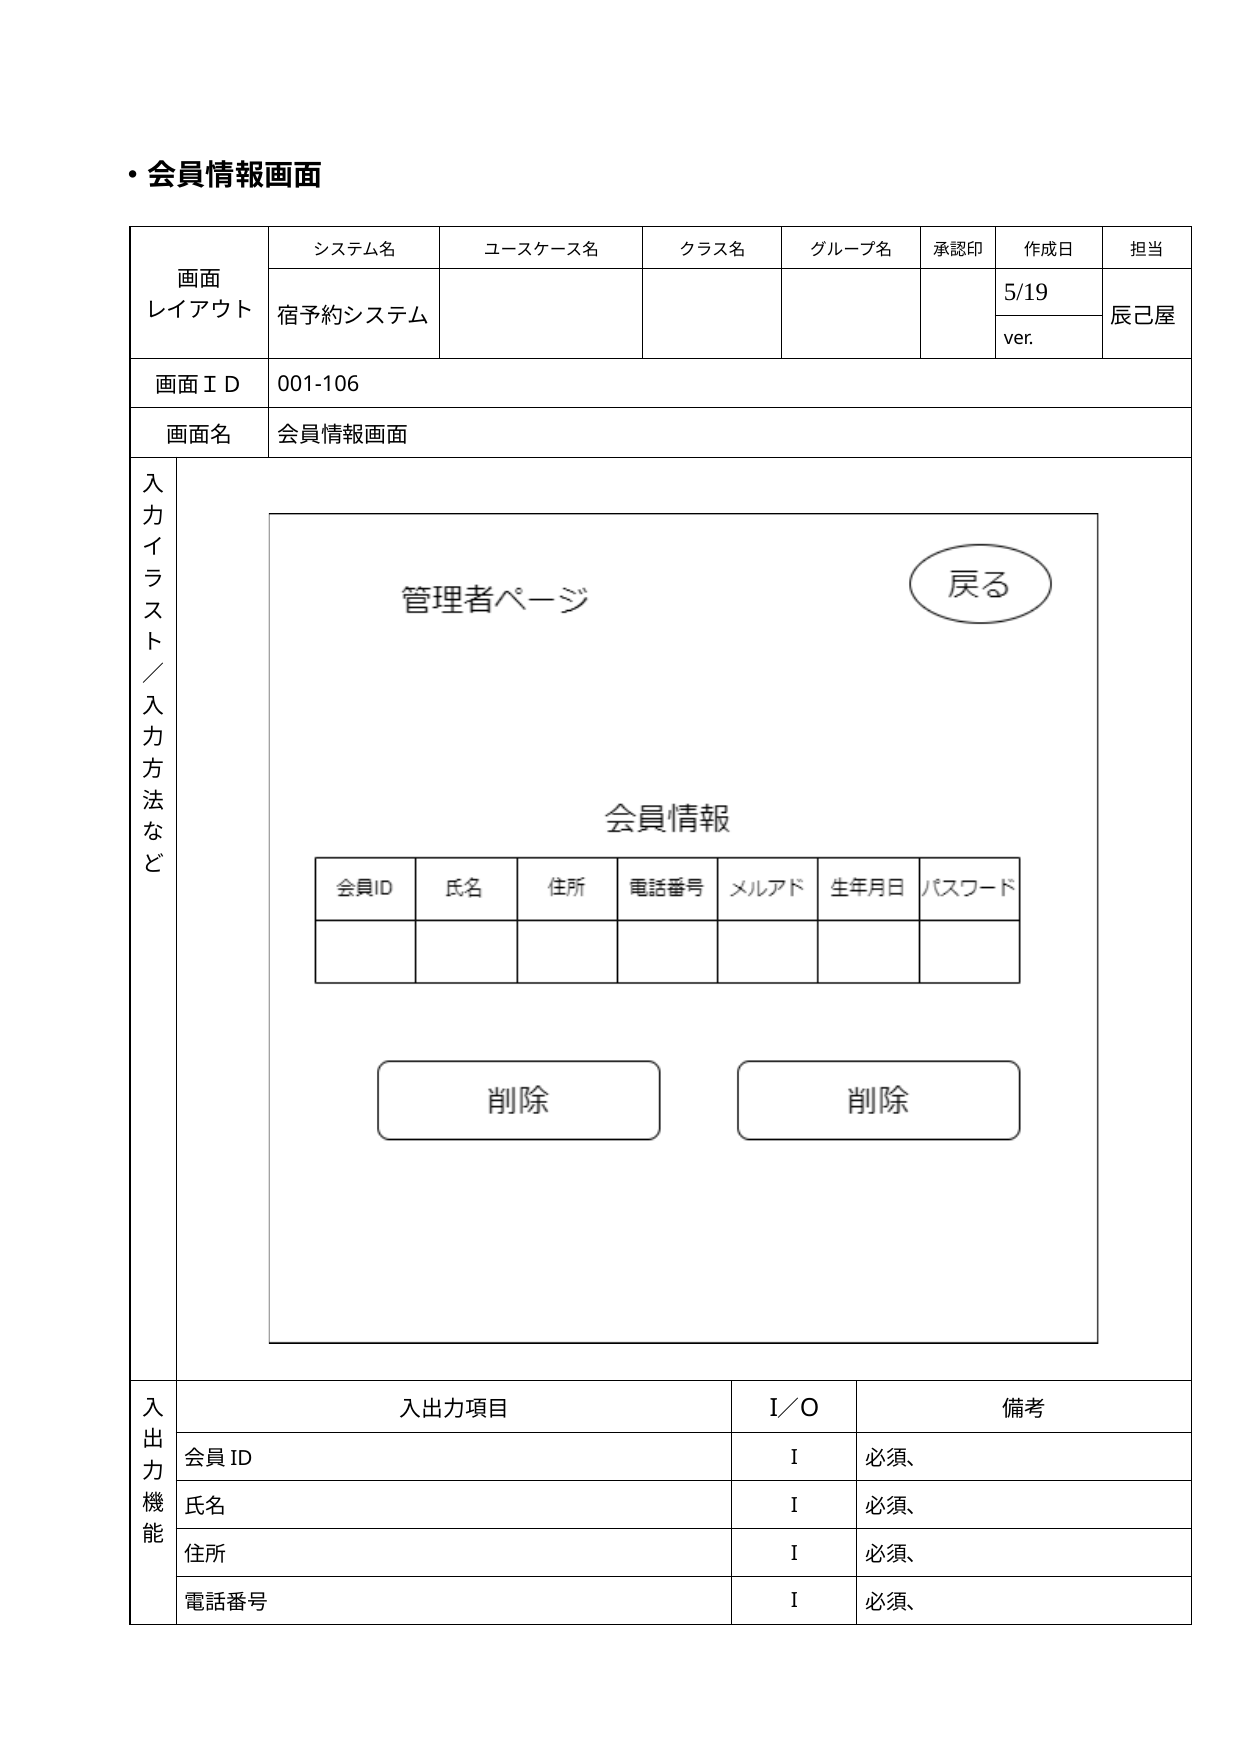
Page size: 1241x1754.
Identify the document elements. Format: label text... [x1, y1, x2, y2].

table_cell I [732, 1577, 856, 1624]
table_cell 必須、 [857, 1433, 1191, 1480]
table_cell 5/19 [996, 269, 1102, 314]
table_cell 入力イラスト／入力方法など [131, 458, 176, 1380]
table_cell 入出力機能 [131, 1381, 176, 1624]
table_cell 氏名 [177, 1481, 731, 1528]
table_cell 備考 [857, 1381, 1191, 1432]
table_header 画面 レイアウト [131, 227, 268, 358]
table_header ユースケース名 [440, 227, 642, 268]
table_cell 辰己屋 [1103, 269, 1191, 358]
table_cell 入出力項目 [177, 1381, 731, 1432]
table_cell 住所 [177, 1529, 731, 1576]
table_cell [440, 269, 642, 358]
table_cell [643, 269, 781, 358]
table_cell I [732, 1529, 856, 1576]
table_cell 画面ＩＤ [131, 359, 268, 407]
table_cell 画面名 [131, 408, 268, 457]
table_cell 必須、 [857, 1577, 1191, 1624]
table_header 担当 [1103, 227, 1191, 268]
table_cell I [732, 1481, 856, 1528]
text ・会員情報画面 [118, 151, 1122, 193]
table_cell 会員情報画面 [269, 408, 1191, 457]
table_cell [782, 269, 920, 358]
table_cell 必須、 [857, 1481, 1191, 1528]
table_header クラス名 [643, 227, 781, 268]
table_cell I／O [732, 1381, 856, 1432]
table_header 作成日 [996, 227, 1102, 268]
table_cell [177, 458, 1191, 1380]
table_cell 001-106 [269, 359, 1191, 407]
table_cell 電話番号 [177, 1577, 731, 1624]
table_cell I [732, 1433, 856, 1480]
table_cell 必須、 [857, 1529, 1191, 1576]
table_cell 会員ID [177, 1433, 731, 1480]
table_cell 宿予約システム [269, 269, 439, 358]
table_header システム名 [269, 227, 439, 268]
table_header 承認印 [921, 227, 995, 268]
table_header グループ名 [782, 227, 920, 268]
table_cell ver. [996, 316, 1102, 358]
table_cell [921, 269, 995, 358]
picture [268, 513, 1099, 1344]
